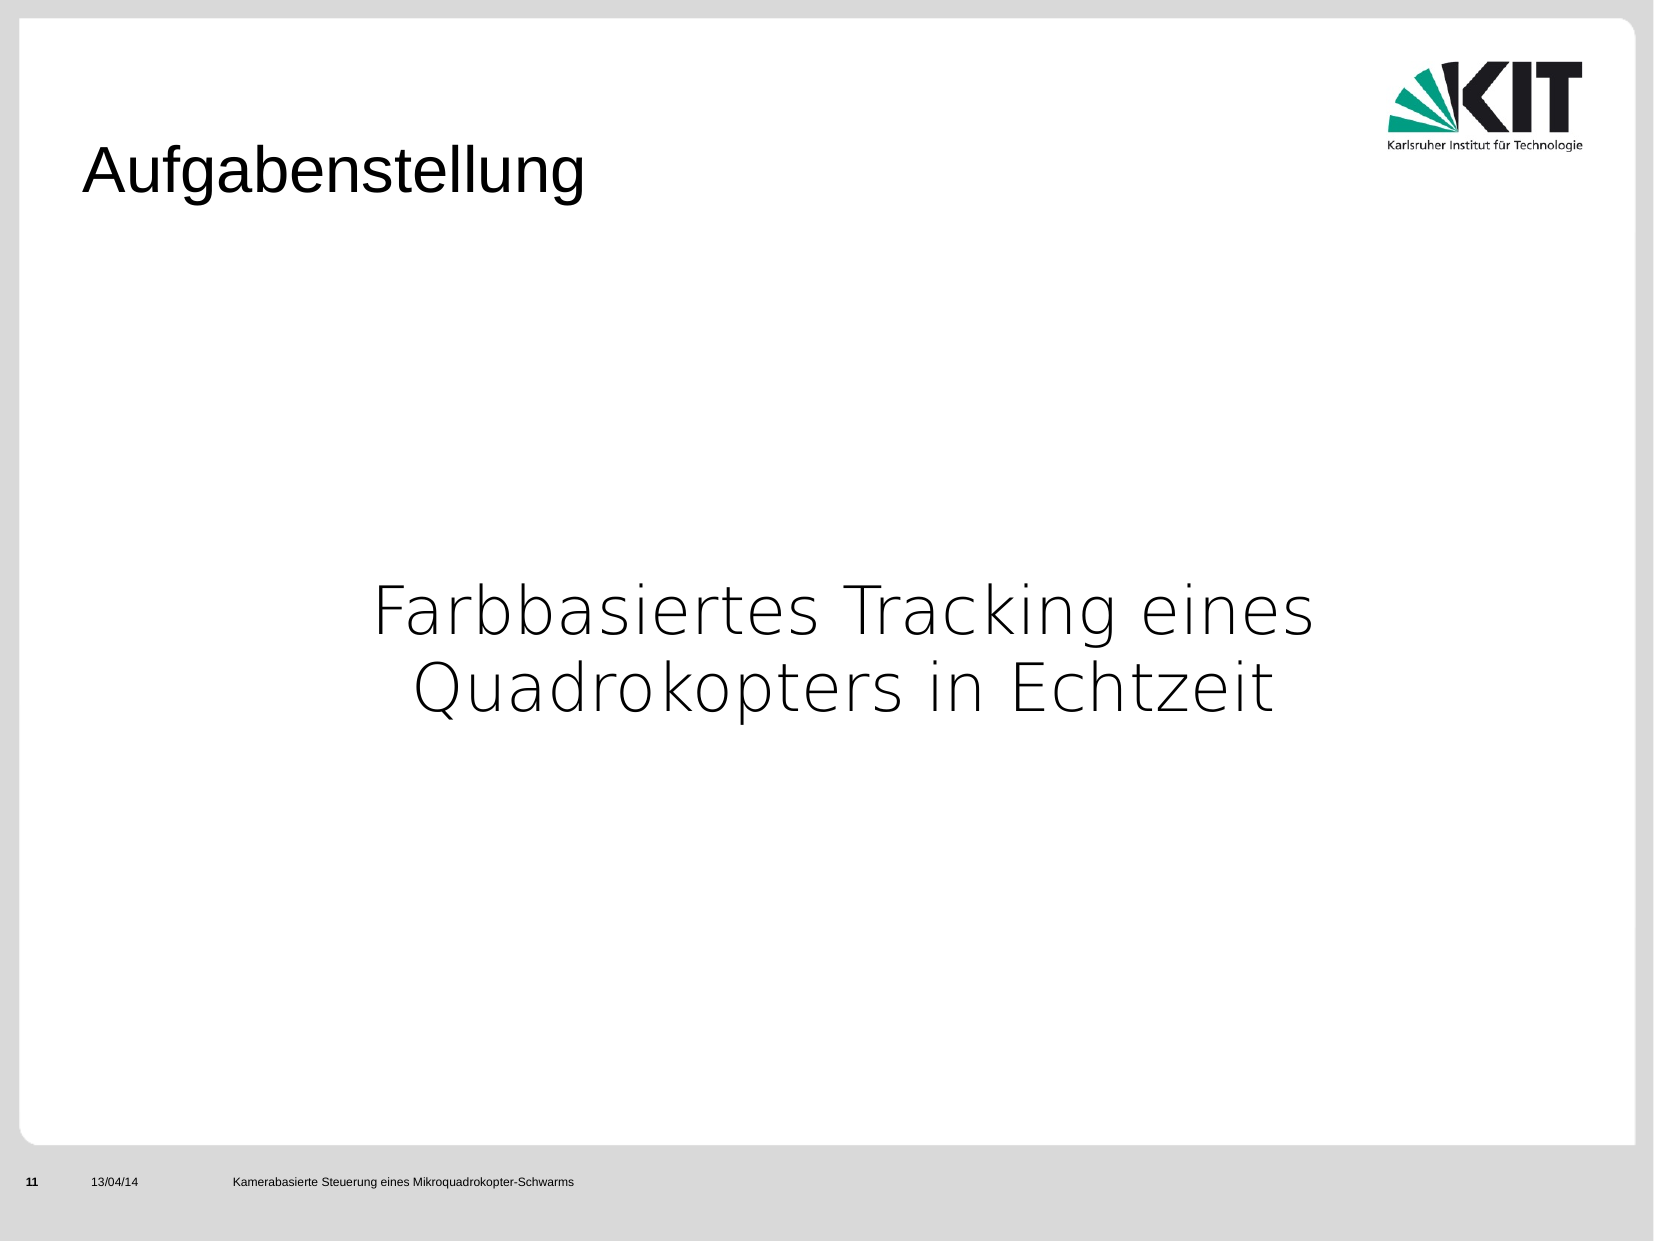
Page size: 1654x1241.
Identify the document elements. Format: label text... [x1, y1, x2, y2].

picture [0, 0, 1654, 1241]
title Aufgabenstellung [82, 49, 1571, 257]
subtitle Farbbasiertes Tracking eines Quadrokopters in Echtzeit [82, 290, 1571, 1010]
